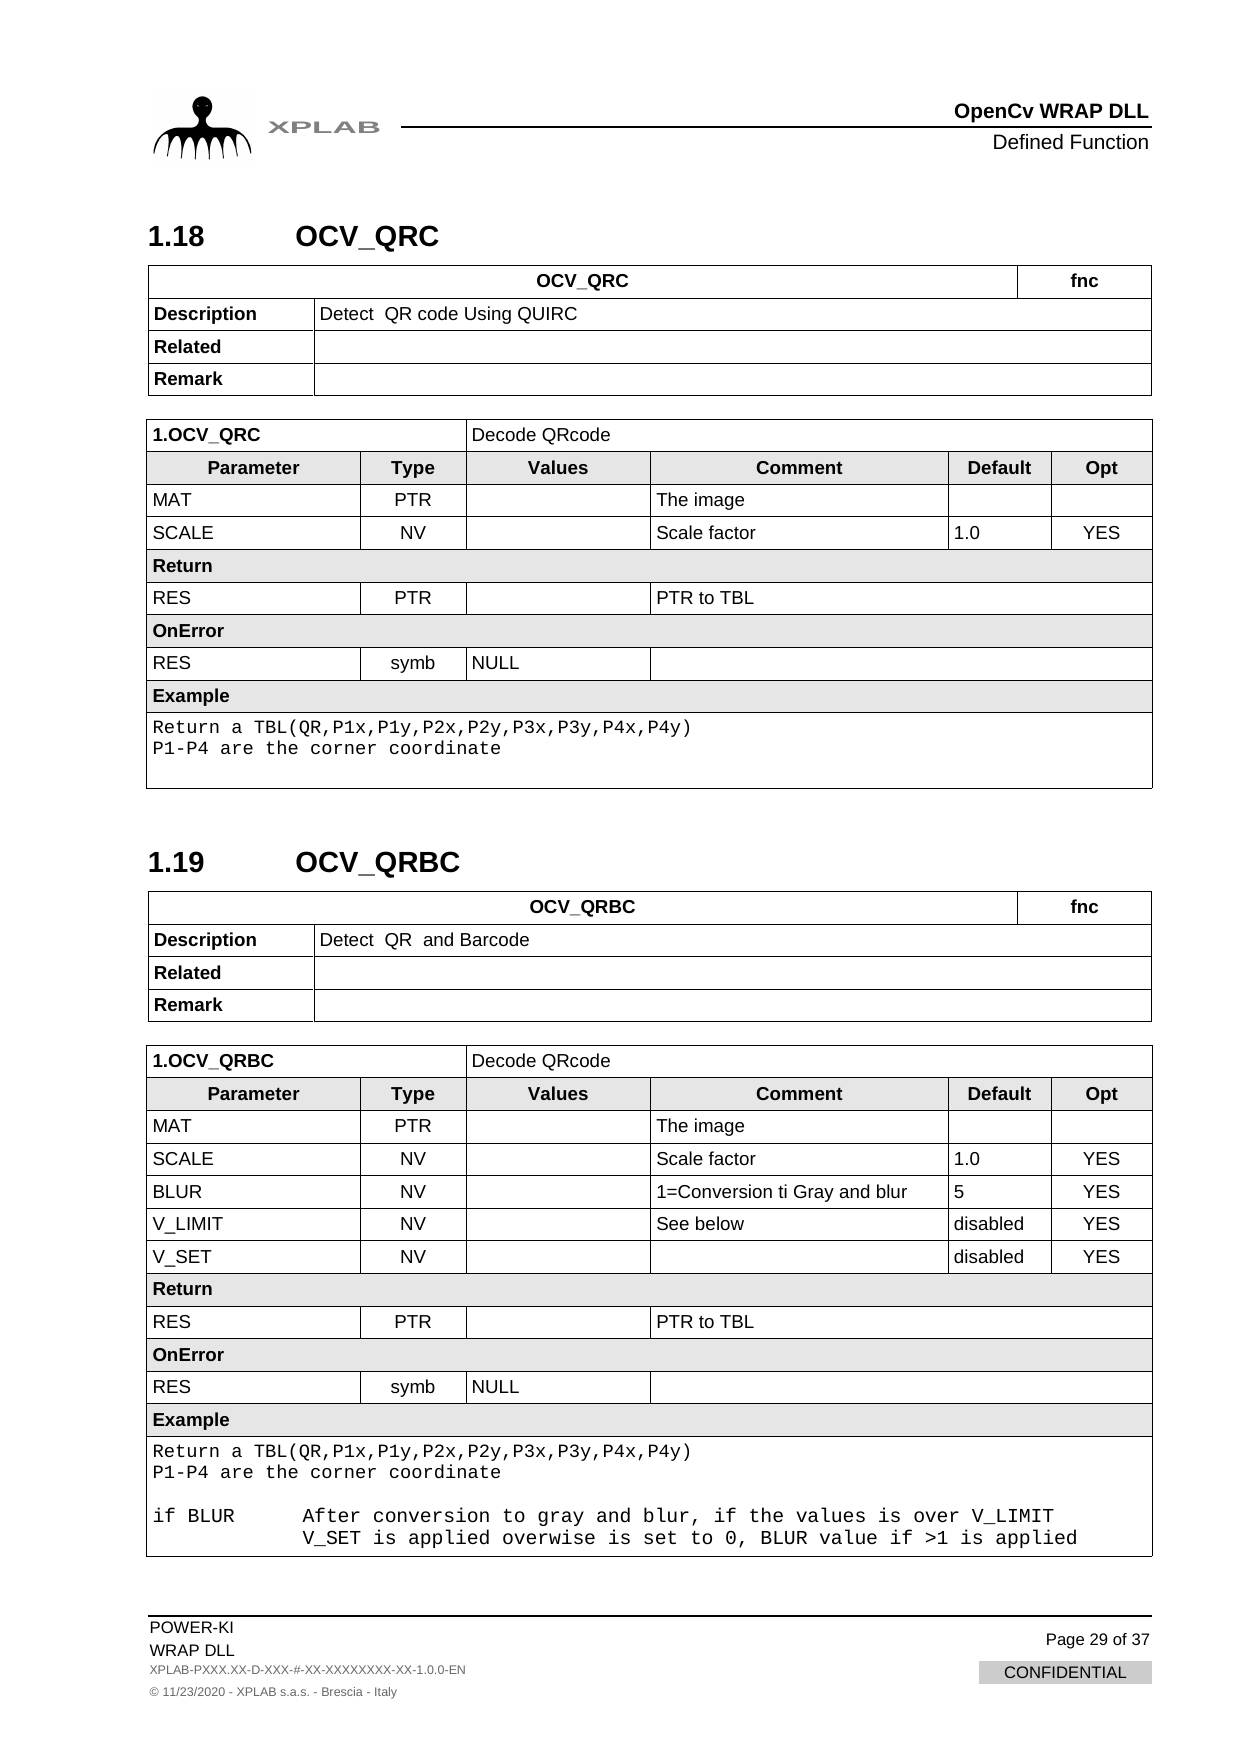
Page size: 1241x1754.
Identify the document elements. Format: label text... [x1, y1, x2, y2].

table_cell Comment [651, 452, 948, 484]
table_cell PTR [361, 485, 466, 516]
table_cell V_SET [147, 1241, 360, 1273]
table_cell The image [651, 485, 948, 516]
table_cell YES [1052, 1176, 1152, 1208]
table_cell Example [147, 681, 1152, 712]
table_cell OnError [147, 615, 1152, 647]
table_cell 1.0 [949, 517, 1051, 549]
table_cell symb [361, 648, 466, 680]
table_header fnc [1018, 892, 1151, 924]
table_cell MAT [147, 485, 360, 516]
table_cell [315, 957, 1151, 989]
table_cell SCALE [147, 517, 360, 549]
table_cell Remark [149, 990, 313, 1021]
table_cell [1052, 1111, 1152, 1143]
table_cell 1=Conversion ti Gray and blur [651, 1176, 948, 1208]
table_cell [467, 1176, 650, 1208]
table_cell Values [467, 1078, 650, 1110]
table_cell [949, 485, 1051, 516]
table_cell [315, 990, 1151, 1021]
table_header Decode QRcode [467, 1046, 1152, 1077]
table_cell Default [949, 452, 1051, 484]
table_cell The image [651, 1111, 948, 1143]
table_cell See below [651, 1209, 948, 1240]
table_cell Scale factor [651, 1144, 948, 1175]
table_cell disabled [949, 1209, 1051, 1240]
table_cell YES [1052, 1144, 1152, 1175]
table_cell RES [147, 583, 360, 614]
table_cell Type [361, 452, 466, 484]
table_cell [651, 1372, 1152, 1403]
table_cell PTR to TBL [651, 583, 1152, 614]
table_cell [467, 1111, 650, 1143]
table_header OCV_QRC [149, 266, 1017, 298]
table_cell [315, 331, 1151, 363]
table_cell 5 [949, 1176, 1051, 1208]
table_cell [315, 364, 1151, 395]
table_cell Parameter [147, 452, 360, 484]
table_cell [949, 1111, 1051, 1143]
table_cell Return a TBL(QR,P1x,P1y,P2x,P2y,P3x,P3y,P4x,P4y) P1-P4 are the corner coordinate if BLUR After conversion to gray and blur, if the values is over V_LIMIT V_SET is applied overwise is set to 0, BLUR value if >1 is applied [147, 1437, 1152, 1556]
table_cell BLUR [147, 1176, 360, 1208]
table_cell 1.0 [949, 1144, 1051, 1175]
table_cell PTR [361, 1111, 466, 1143]
table_cell Example [147, 1404, 1152, 1436]
table_header Decode QRcode [467, 420, 1152, 451]
table_cell symb [361, 1372, 466, 1403]
table_cell [651, 648, 1152, 680]
table_cell Values [467, 452, 650, 484]
table_cell YES [1052, 1241, 1152, 1273]
table_cell OnError [147, 1339, 1152, 1371]
table_cell Comment [651, 1078, 948, 1110]
table_cell Related [149, 957, 313, 989]
table_header 1.OCV_QRBC [147, 1046, 466, 1077]
table_cell Opt [1052, 452, 1152, 484]
table_cell [467, 517, 650, 549]
table_cell NV [361, 1176, 466, 1208]
table_cell MAT [147, 1111, 360, 1143]
table_header fnc [1018, 266, 1151, 298]
table_cell Detect QR code Using QUIRC [315, 299, 1151, 330]
table_cell Return [147, 550, 1152, 582]
subtitle OCV_QRC [148, 220, 1152, 252]
subtitle OCV_QRBC [148, 846, 1152, 878]
table_cell RES [147, 1372, 360, 1403]
table_cell [1052, 485, 1152, 516]
table_cell Opt [1052, 1078, 1152, 1110]
table_cell NULL [467, 648, 650, 680]
table_cell Remark [149, 364, 313, 395]
table_cell Scale factor [651, 517, 948, 549]
table_cell disabled [949, 1241, 1051, 1273]
table_cell RES [147, 1307, 360, 1338]
table_cell V_LIMIT [147, 1209, 360, 1240]
table_cell [467, 1307, 650, 1338]
table_cell Return [147, 1274, 1152, 1306]
table_cell NV [361, 1241, 466, 1273]
table_cell Detect QR and Barcode [315, 925, 1151, 956]
table_cell Parameter [147, 1078, 360, 1110]
table_cell NULL [467, 1372, 650, 1403]
table_cell NV [361, 1144, 466, 1175]
table_cell PTR [361, 583, 466, 614]
table_header 1.OCV_QRC [147, 420, 466, 451]
table_cell [467, 1209, 650, 1240]
table_cell [467, 1144, 650, 1175]
table_cell YES [1052, 1209, 1152, 1240]
table_cell [467, 485, 650, 516]
table_cell Related [149, 331, 313, 363]
table_cell NV [361, 1209, 466, 1240]
table_cell Description [149, 925, 313, 956]
table_header OCV_QRBC [149, 892, 1017, 924]
table_cell Return a TBL(QR,P1x,P1y,P2x,P2y,P3x,P3y,P4x,P4y) P1-P4 are the corner coordinate [147, 713, 1152, 788]
table_cell [651, 1241, 948, 1273]
table_cell Default [949, 1078, 1051, 1110]
table_cell NV [361, 517, 466, 549]
table_cell YES [1052, 517, 1152, 549]
table_cell [467, 1241, 650, 1273]
table_cell [467, 583, 650, 614]
table_cell RES [147, 648, 360, 680]
picture [150, 91, 255, 163]
table_cell PTR [361, 1307, 466, 1338]
table_cell Description [149, 299, 313, 330]
table_cell PTR to TBL [651, 1307, 1152, 1338]
table_cell Type [361, 1078, 466, 1110]
table_cell SCALE [147, 1144, 360, 1175]
